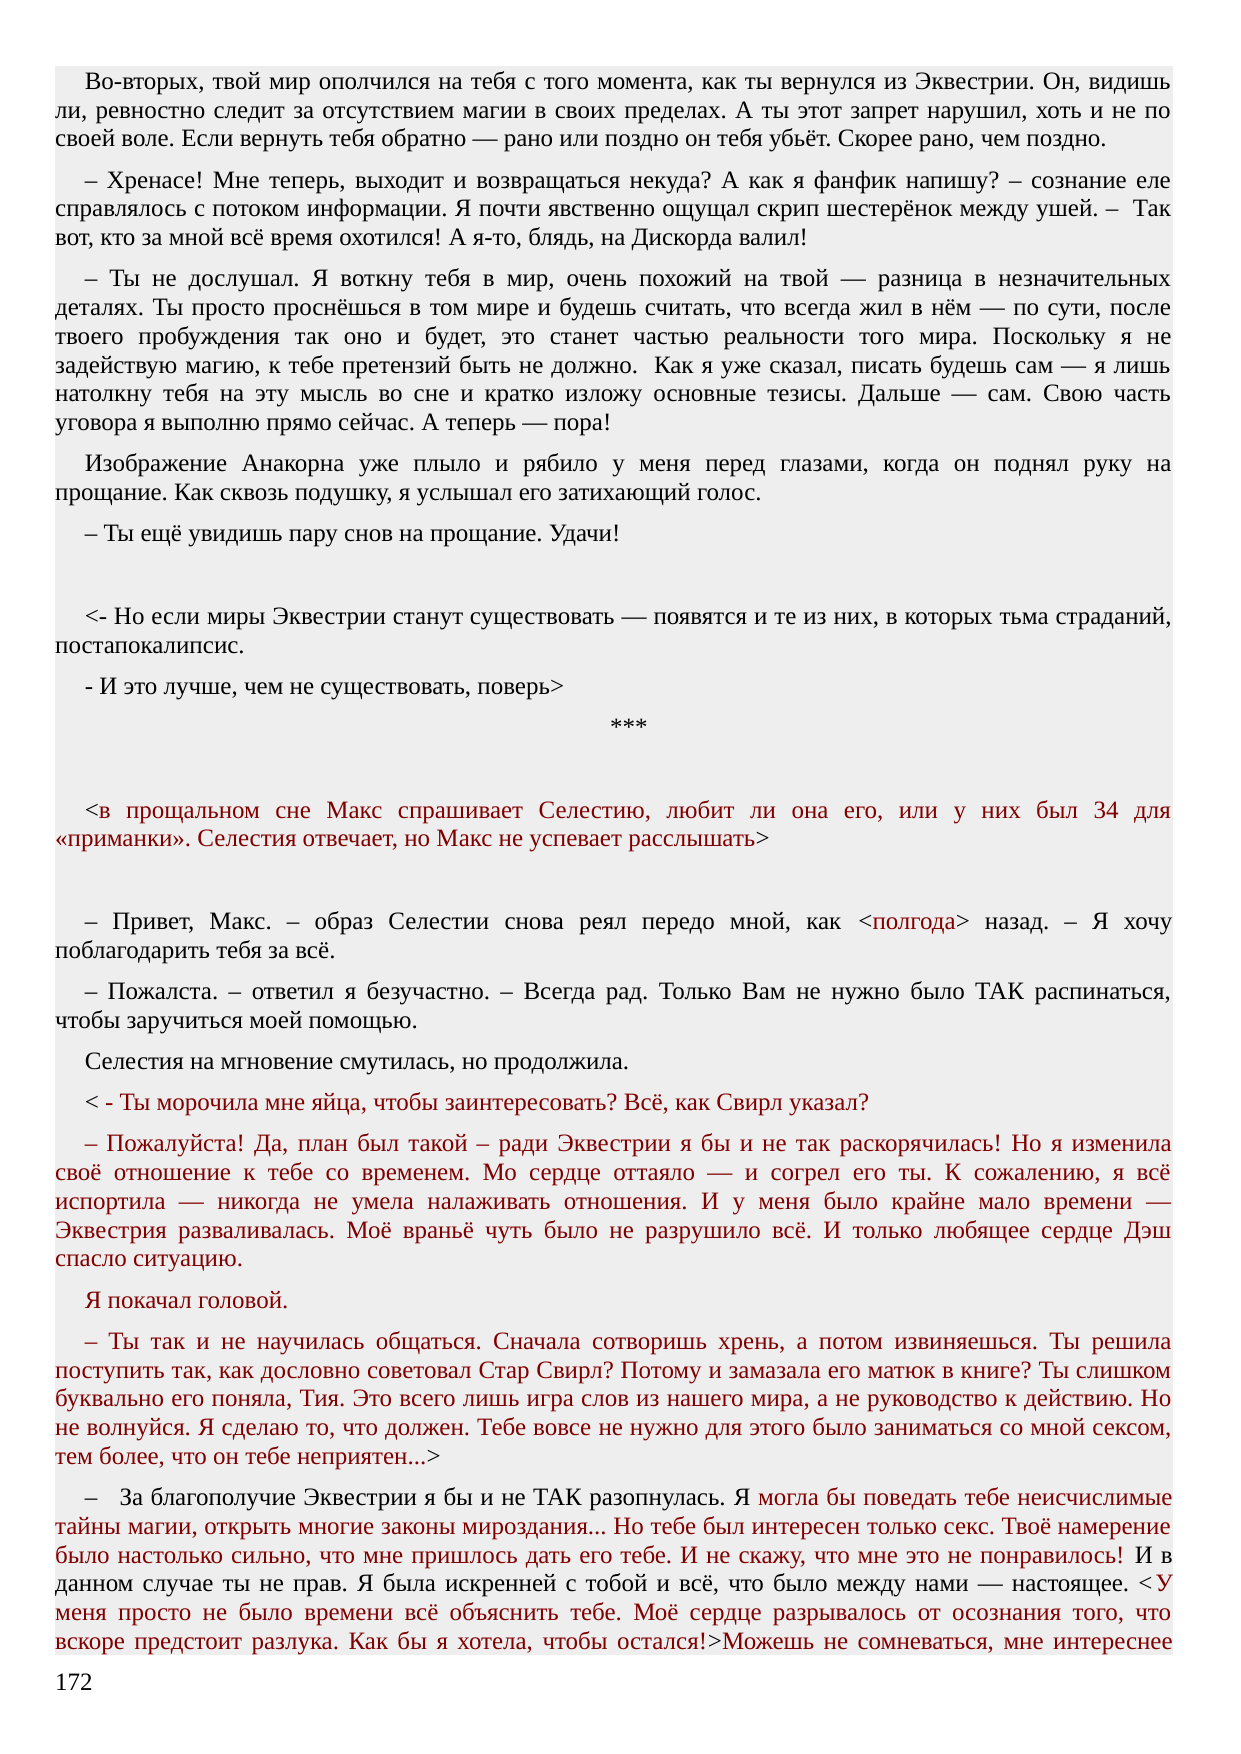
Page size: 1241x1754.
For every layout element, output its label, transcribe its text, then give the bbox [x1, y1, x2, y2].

text <- Но если миры Эквестрии станут существовать — появятся и те из них, в которых тьма страданий, постапокалипсис. [55, 601, 1173, 658]
text – Привет, Макс. – образ Селестии снова реял передо мной, как <полгода> назад. – Я хочу поблагодарить тебя за всё. [55, 906, 1173, 963]
text – Ты не дослушал. Я воткну тебя в мир, очень похожий на твой — разница в незначительных деталях. Ты просто проснёшься в том мире и будешь считать, что всегда жил в нём — по сути, после твоего пробуждения так оно и будет, это станет частью реальности того мира. Поскольку я не задействую магию, к тебе претензий быть не должно. Как я уже сказал, писать будешь сам — я лишь натолкну тебя на эту мысль во сне и кратко изложу основные тезисы. Дальше — сам. Свою часть уговора я выполню прямо сейчас. А теперь — пора! [55, 263, 1173, 436]
text – За благополучие Эквестрии я бы и не ТАК разопнулась. Я могла бы поведать тебе неисчислимые тайны магии, открыть многие законы мироздания... Но тебе был интересен только секс. Твоё намерение было настолько сильно, что мне пришлось дать его тебе. И не скажу, что мне это не понравилось! И в данном случае ты не прав. Я была искренней с тобой и всё, что было между нами — настоящее. <У меня просто не было времени всё объяснить тебе. Моё сердце разрывалось от осознания того, что вскоре предстоит разлука. Как бы я хотела, чтобы остался!>Можешь не сомневаться, мне интереснее [55, 1482, 1173, 1655]
text Во-вторых, твой мир ополчился на тебя с того момента, как ты вернулся из Эквестрии. Он, видишь ли, ревностно следит за отсутствием магии в своих пределах. А ты этот запрет нарушил, хоть и не по своей воле. Если вернуть тебя обратно — рано или поздно он тебя убьёт. Скорее рано, чем поздно. [55, 66, 1173, 152]
text Изображение Анакорна уже плыло и рябило у меня перед глазами, когда он поднял руку на прощание. Как сквозь подушку, я услышал его затихающий голос. [55, 448, 1173, 506]
text < - Ты морочила мне яйца, чтобы заинтересовать? Всё, как Свирл указал? [55, 1087, 1173, 1116]
text – Пожалуйста! Да, план был такой – ради Эквестрии я бы и не так раскорячилась! Но я изменила своё отношение к тебе со временем. Мо сердце оттаяло — и согрел его ты. К сожалению, я всё испортила — никогда не умела налаживать отношения. И у меня было крайне мало времени — Эквестрия разваливалась. Моё враньё чуть было не разрушило всё. И только любящее сердце Дэш спасло ситуацию. [55, 1128, 1173, 1272]
text – Ты так и не научилась общаться. Сначала сотворишь хрень, а потом извиняешься. Ты решила поступить так, как дословно советовал Стар Свирл? Потому и замазала его матюк в книге? Ты слишком буквально его поняла, Тия. Это всего лишь игра слов из нашего мира, а не руководство к действию. Но не волнуйся. Я сделаю то, что должен. Тебе вовсе не нужно для этого было заниматься со мной сексом, тем более, что он тебе неприятен...> [55, 1326, 1173, 1470]
text – Ты ещё увидишь пару снов на прощание. Удачи! [55, 518, 1173, 547]
text Я покачал головой. [55, 1285, 1173, 1313]
text – Пожалста. – ответил я безучастно. – Всегда рад. Только Вам не нужно было ТАК распинаться, чтобы заручиться моей помощью. [55, 976, 1173, 1033]
text Селестия на мгновение смутилась, но продолжила. [55, 1046, 1173, 1075]
text *** [55, 712, 1173, 741]
text <в прощальном сне Макс спрашивает Селестию, любит ли она его, или у них был 34 для «приманки». Селестия отвечает, но Макс не успевает расслышать> [55, 795, 1173, 852]
text – Хренасе! Мне теперь, выходит и возвращаться некуда? А как я фанфик напишу? – сознание еле справлялось с потоком информации. Я почти явственно ощущал скрип шестерёнок между ушей. – Так вот, кто за мной всё время охотился! А я-то, блядь, на Дискорда валил! [55, 165, 1173, 251]
text - И это лучше, чем не существовать, поверь> [55, 671, 1173, 700]
